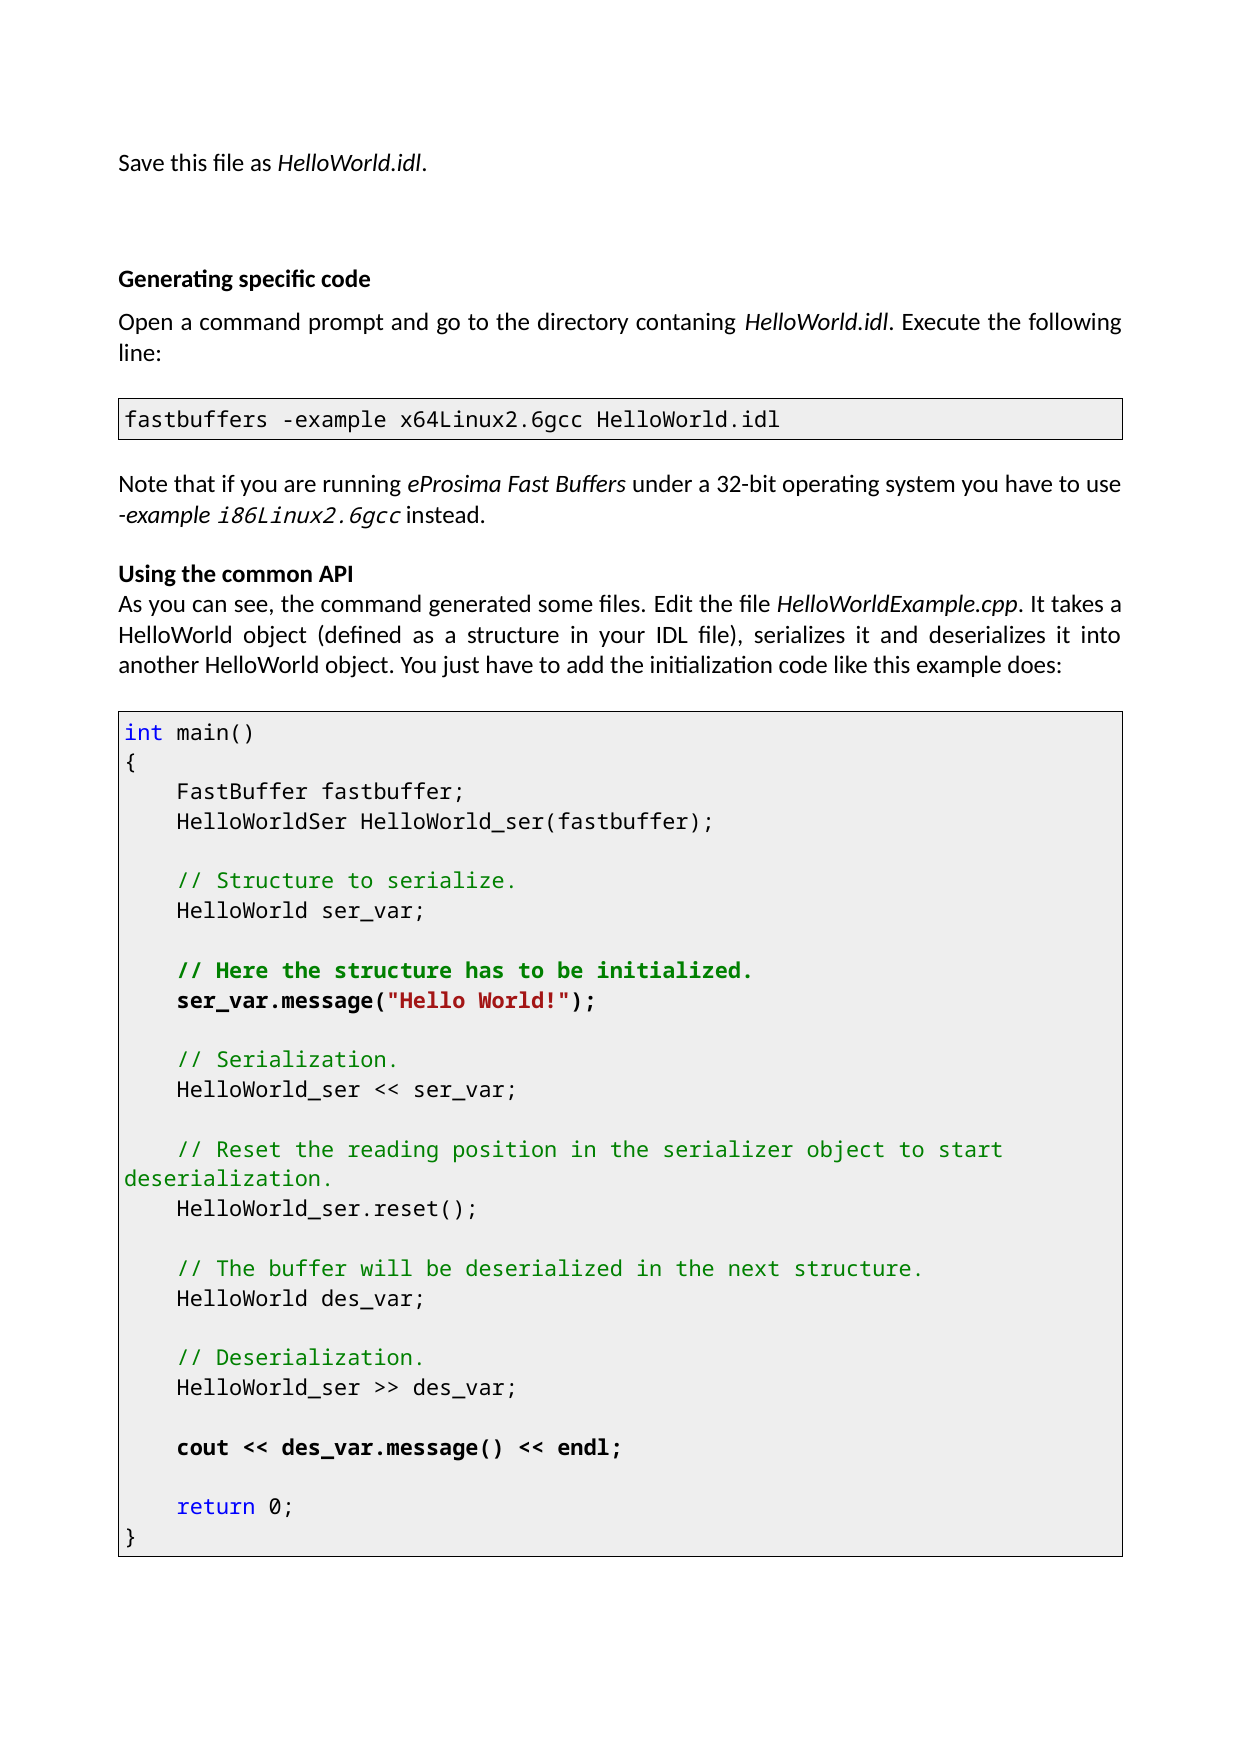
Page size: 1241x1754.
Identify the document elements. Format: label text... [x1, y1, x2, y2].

text Generating specific code [118, 263, 1122, 294]
table_header fastbuffers -example x64Linux2.6gcc HelloWorld.idl [119, 399, 1122, 439]
text As you can see, the command generated some files. Edit the file HelloWorldExample.cpp. It takes a HelloWorld object (defined as a structure in your IDL file), serializes it and deserializes it into another HelloWorld object. You just have to add the initialization code like this example does: [118, 589, 1122, 680]
table_header int main() { FastBuffer fastbuffer; HelloWorldSer HelloWorld_ser(fastbuffer); // Structure to serialize. HelloWorld ser_var; // Here the structure has to be initialized. ser_var.message("Hello World!"); // Serialization. HelloWorld_ser << ser_var; // Reset the reading position in the serializer object to start deserialization. HelloWorld_ser.reset(); // The buffer will be deserialized in the next structure. HelloWorld des_var; // Deserialization. HelloWorld_ser >> des_var; cout << des_var.message() << endl; return 0; } [119, 712, 1122, 1556]
text Using the common API [118, 558, 1122, 589]
text Save this file as HelloWorld.idl. [118, 147, 1122, 177]
text Note that if you are running eProsima Fast Buffers under a 32-bit operating system you have to use -example i86Linux2.6gcc instead. [118, 468, 1122, 529]
text Open a command prompt and go to the directory contaning HelloWorld.idl. Execute the following line: [118, 306, 1122, 367]
